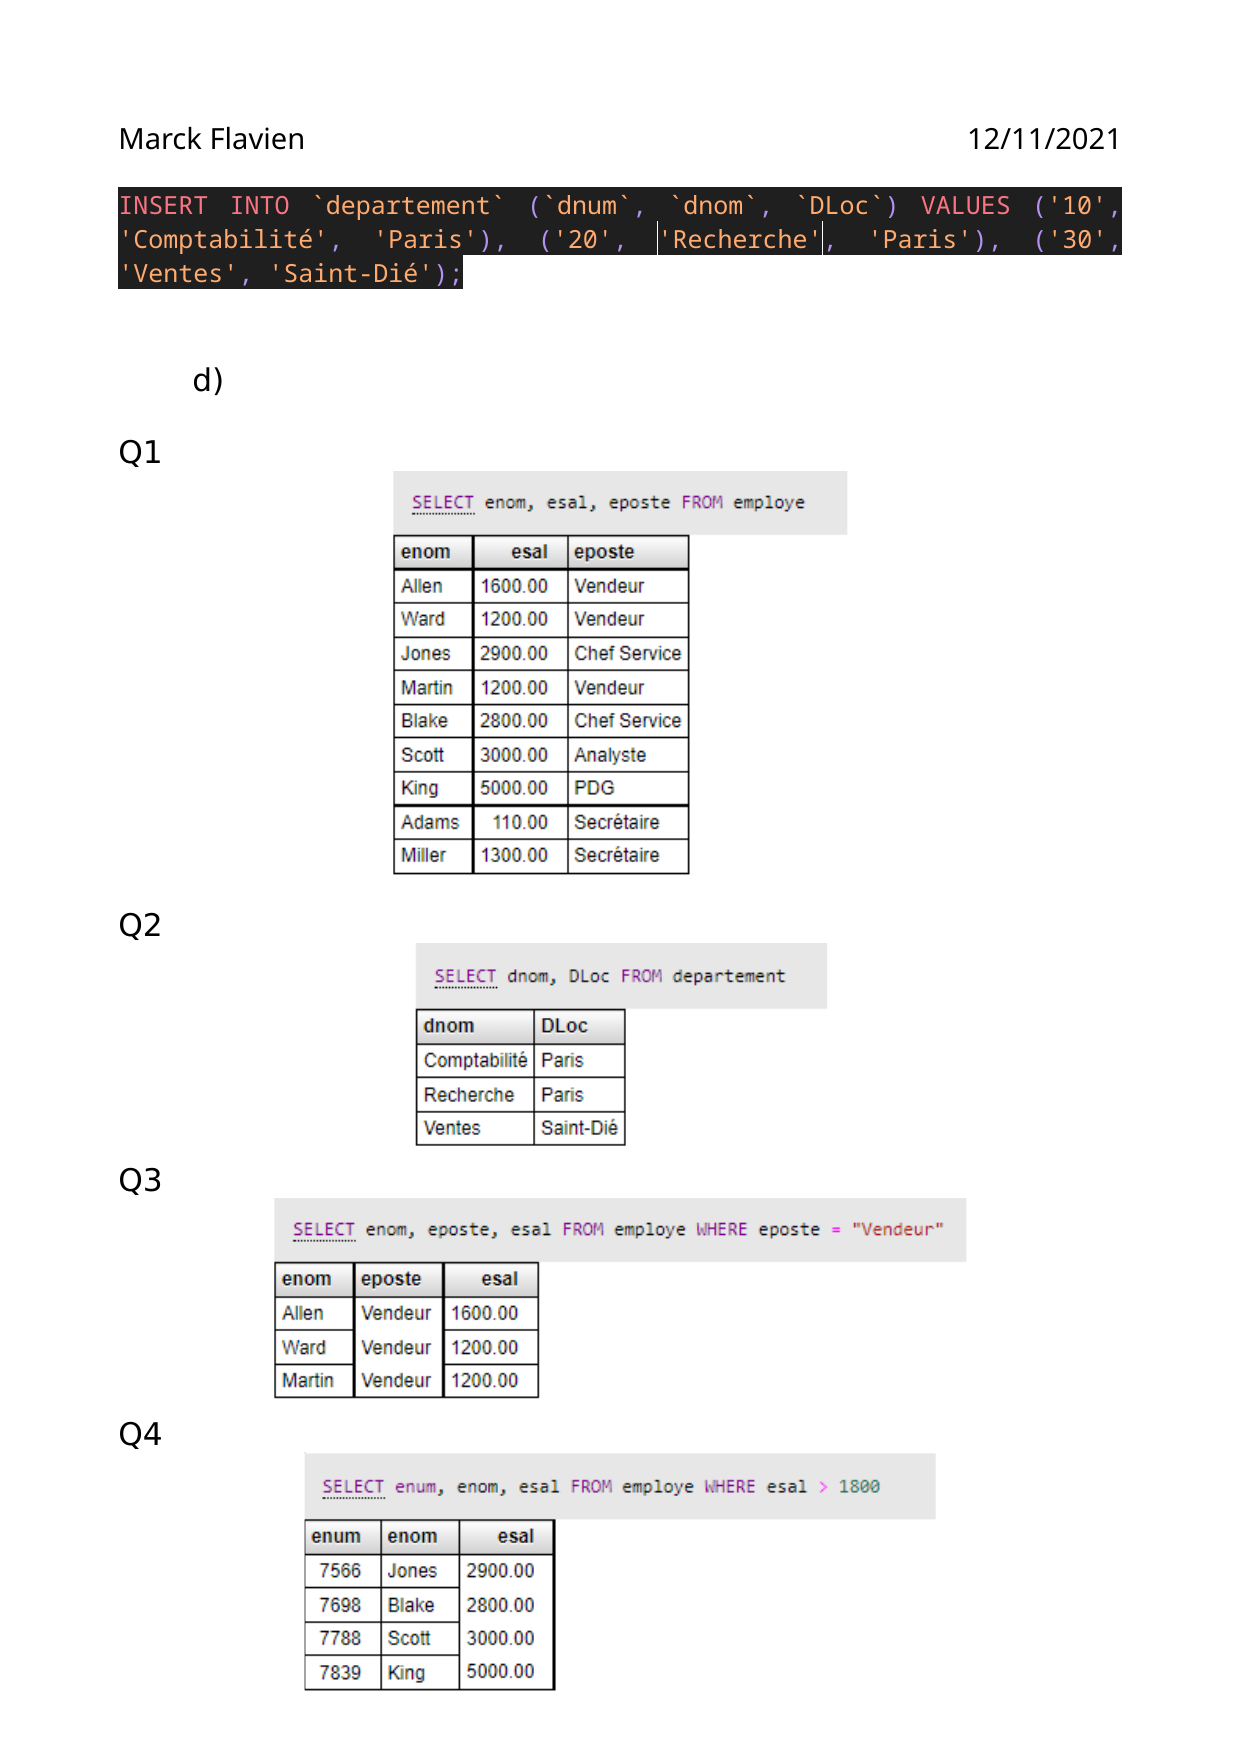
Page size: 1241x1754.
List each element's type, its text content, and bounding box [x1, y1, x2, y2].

text INSERT INTO `departement` (`dnum`, `dnom`, `DLoc`) VALUES ('10', 'Comptabilité', 'Paris'), ('20', 'Recherche', 'Paris'), ('30', 'Ventes', 'Saint-Dié'); [118, 187, 1122, 289]
text d) [118, 362, 1122, 398]
text Q3 [118, 1157, 1122, 1198]
text Q4 [118, 1414, 1122, 1453]
picture [392, 471, 848, 884]
text Q2 [118, 884, 1122, 944]
picture [413, 943, 828, 1157]
picture [304, 1452, 936, 1708]
picture [273, 1198, 967, 1414]
text Q1 [118, 435, 1122, 471]
